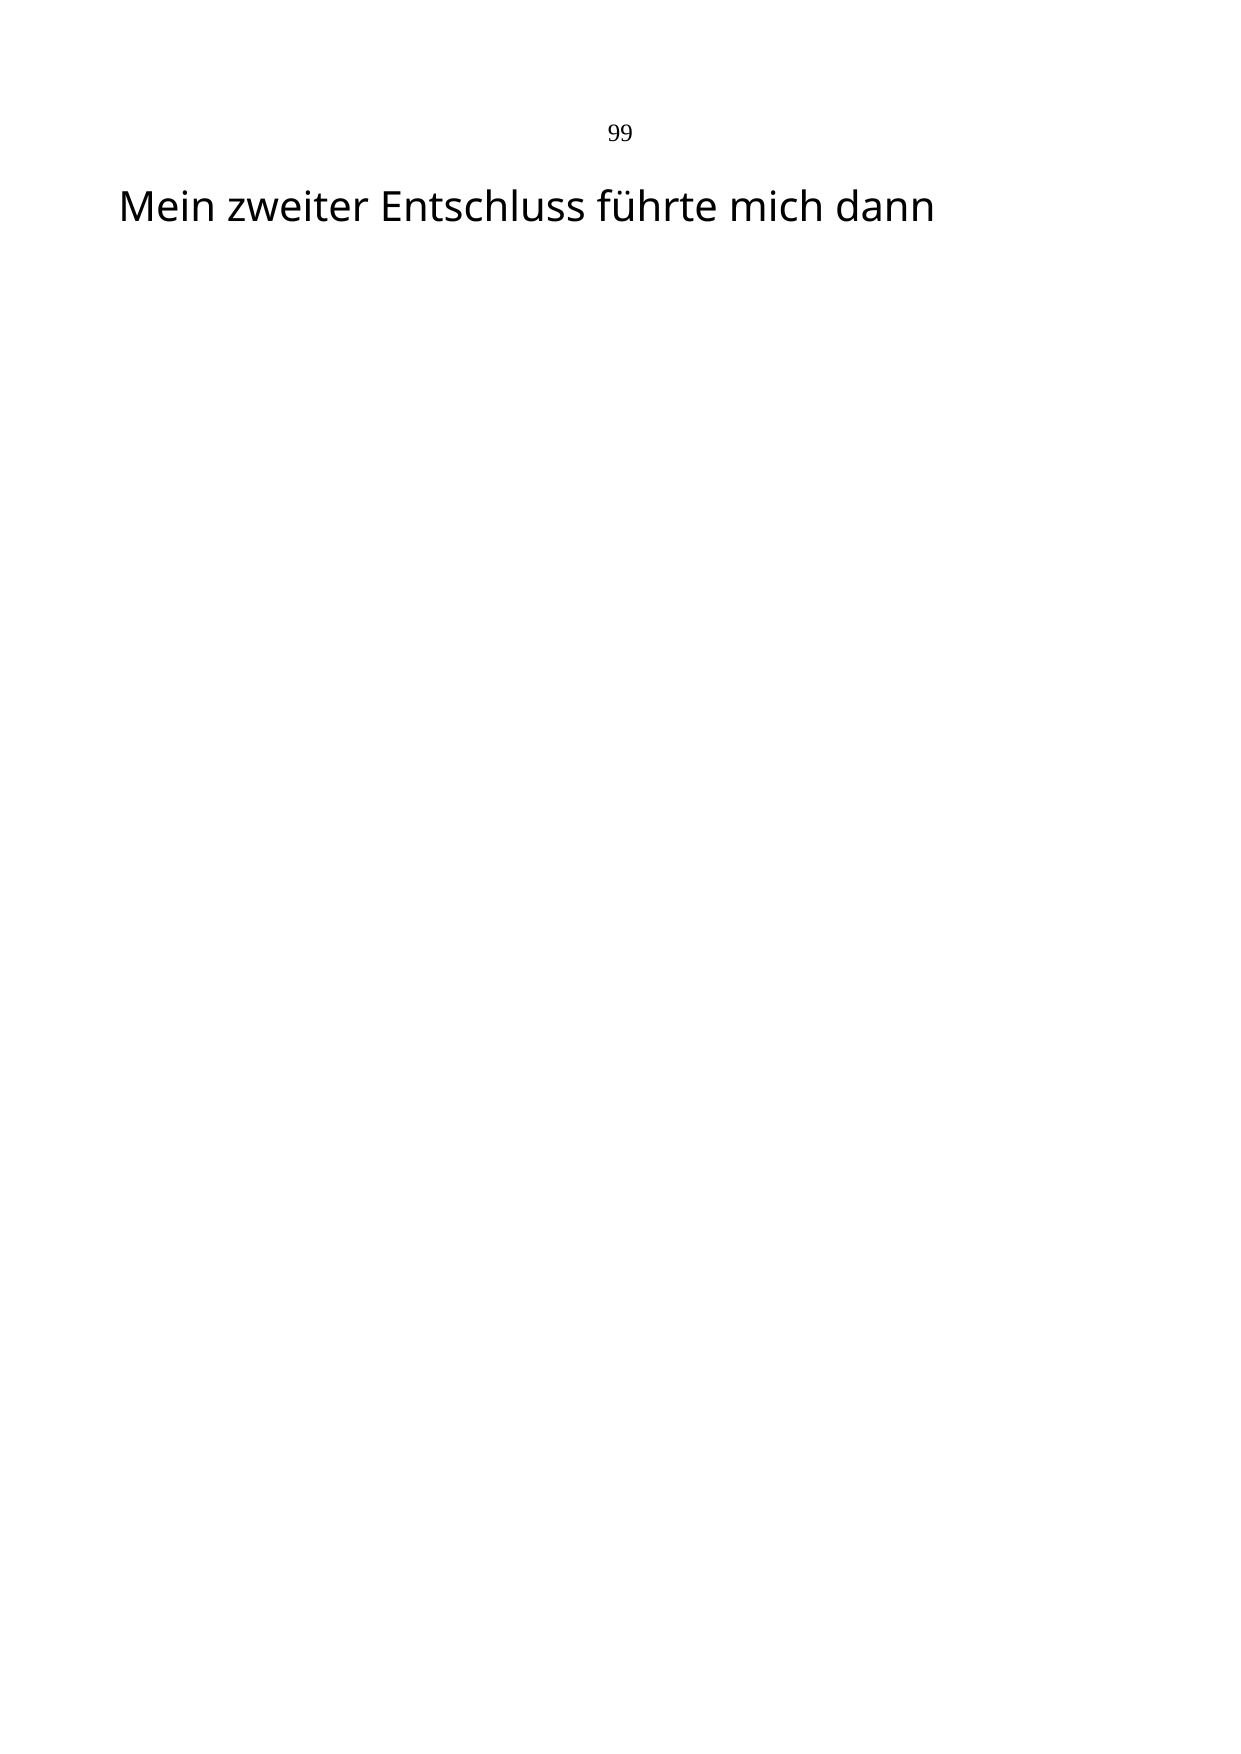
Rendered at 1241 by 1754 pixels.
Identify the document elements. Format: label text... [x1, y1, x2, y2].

text Mein zweiter Entschluss führte mich dann [118, 176, 1122, 233]
